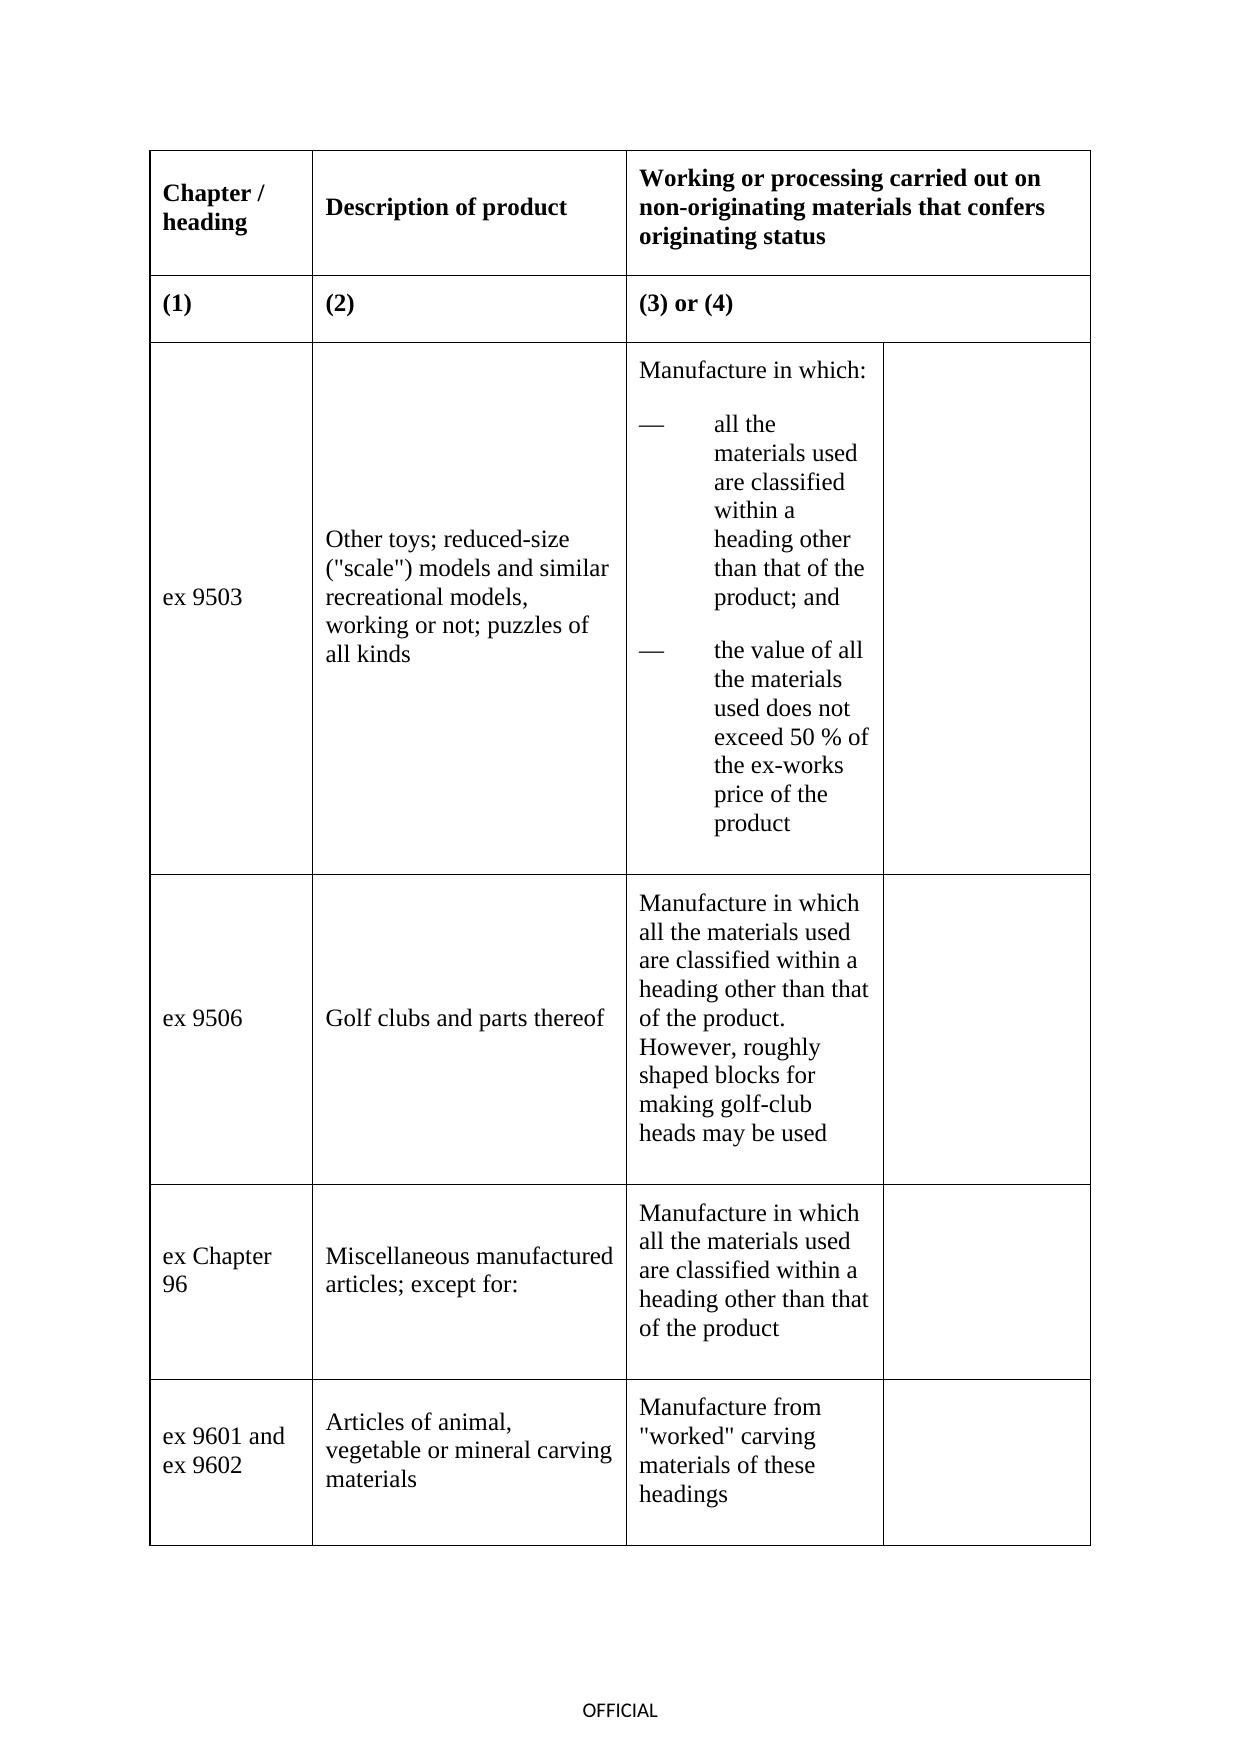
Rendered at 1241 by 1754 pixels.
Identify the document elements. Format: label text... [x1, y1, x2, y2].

table_cell Manufacture in which all the materials used are classified within a heading other than that of the product [627, 1185, 883, 1379]
table_cell (2) [313, 276, 626, 342]
table_cell ex 9506 [151, 875, 312, 1184]
table_cell ex 9601 and ex 9602 [151, 1380, 312, 1545]
table_cell Miscellaneous manufactured articles; except for: [313, 1185, 626, 1379]
table_cell Other toys; reduced-size ("scale") models and similar recreational models, working or not; puzzles of all kinds [313, 343, 626, 874]
table_cell ex 9503 [151, 343, 312, 874]
table_cell (3) or (4) [627, 276, 1090, 342]
table_cell Manufacture from "worked" carving materials of these headings [627, 1380, 883, 1545]
table_cell Manufacture in which: — all the materials used are classified within a heading other than that of the product; and — the value of all the materials used does not exceed 50 % of the ex‐works price of the product [627, 343, 883, 874]
table_cell Articles of animal, vegetable or mineral carving materials [313, 1380, 626, 1545]
table_cell (1) [151, 276, 312, 342]
table_cell ex Chapter 96 [151, 1185, 312, 1379]
table_header Working or processing carried out on non‐originating materials that confers originating status [627, 151, 1090, 275]
table_cell [884, 343, 1090, 874]
table_header Description of product [313, 151, 626, 275]
table_cell Manufacture in which all the materials used are classified within a heading other than that of the product. However, roughly shaped blocks for making golf‐club heads may be used [627, 875, 883, 1184]
table_cell [884, 1380, 1090, 1545]
table_header Chapter / heading [151, 151, 312, 275]
table_cell Golf clubs and parts thereof [313, 875, 626, 1184]
table_cell [884, 875, 1090, 1184]
table_cell [884, 1185, 1090, 1379]
